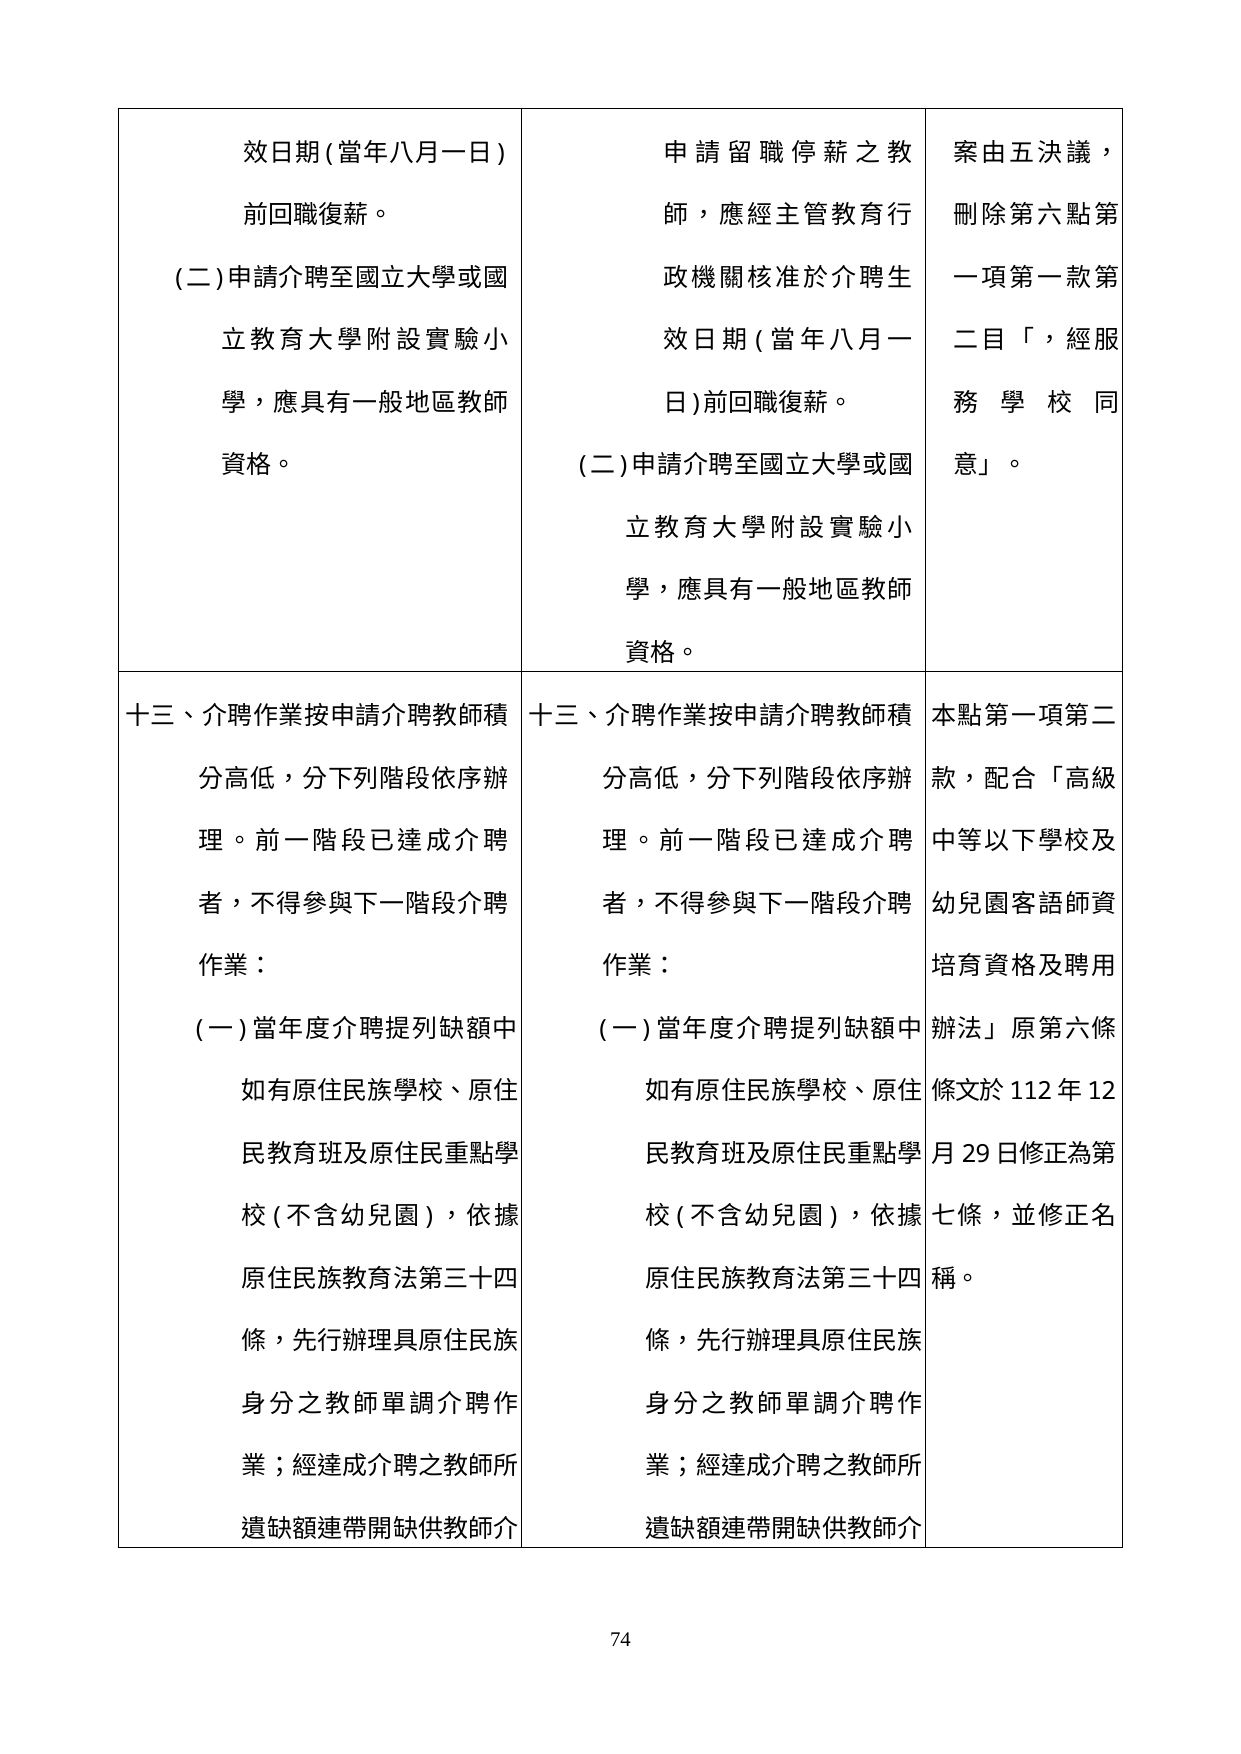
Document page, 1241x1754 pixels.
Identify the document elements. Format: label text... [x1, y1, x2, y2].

table_cell 十三、介聘作業按申請介聘教師積分高低，分下列階段依序辦理。前一階段已達成介聘者，不得參與下一階段介聘作業： (一)當年度介聘提列缺額中如有原住民族學校、原住民教育班及原住民重點學校(不含幼兒園)，依據原住民族教育法第三十四條，先行辦理具原住民族身分之教師單調介聘作業；經達成介聘之教師所遺缺額連帶開缺供教師介 [522, 672, 925, 1547]
table_cell 效日期(當年八月一日)前回職復薪。 (二)申請介聘至國立大學或國立教育大學附設實驗小學，應具有一般地區教師資格。 [119, 109, 521, 671]
table_cell 十三、介聘作業按申請介聘教師積分高低，分下列階段依序辦理。前一階段已達成介聘者，不得參與下一階段介聘作業： (一)當年度介聘提列缺額中如有原住民族學校、原住民教育班及原住民重點學校(不含幼兒園)，依據原住民族教育法第三十四條，先行辦理具原住民族身分之教師單調介聘作業；經達成介聘之教師所遺缺額連帶開缺供教師介 [119, 672, 521, 1547]
table_cell 案由五決議，刪除第六點第一項第一款第二目「，經服務學校同意」。 [926, 109, 1122, 671]
table_cell 申請留職停薪之教師，應經主管教育行政機關核准於介聘生效日期(當年八月一日)前回職復薪。 (二)申請介聘至國立大學或國立教育大學附設實驗小學，應具有一般地區教師資格。 [522, 109, 925, 671]
table_cell 本點第一項第二款，配合「高級中等以下學校及幼兒園客語師資培育資格及聘用辦法」原第六條條文於112年12月29日修正為第七條，並修正名稱。 [926, 672, 1122, 1547]
